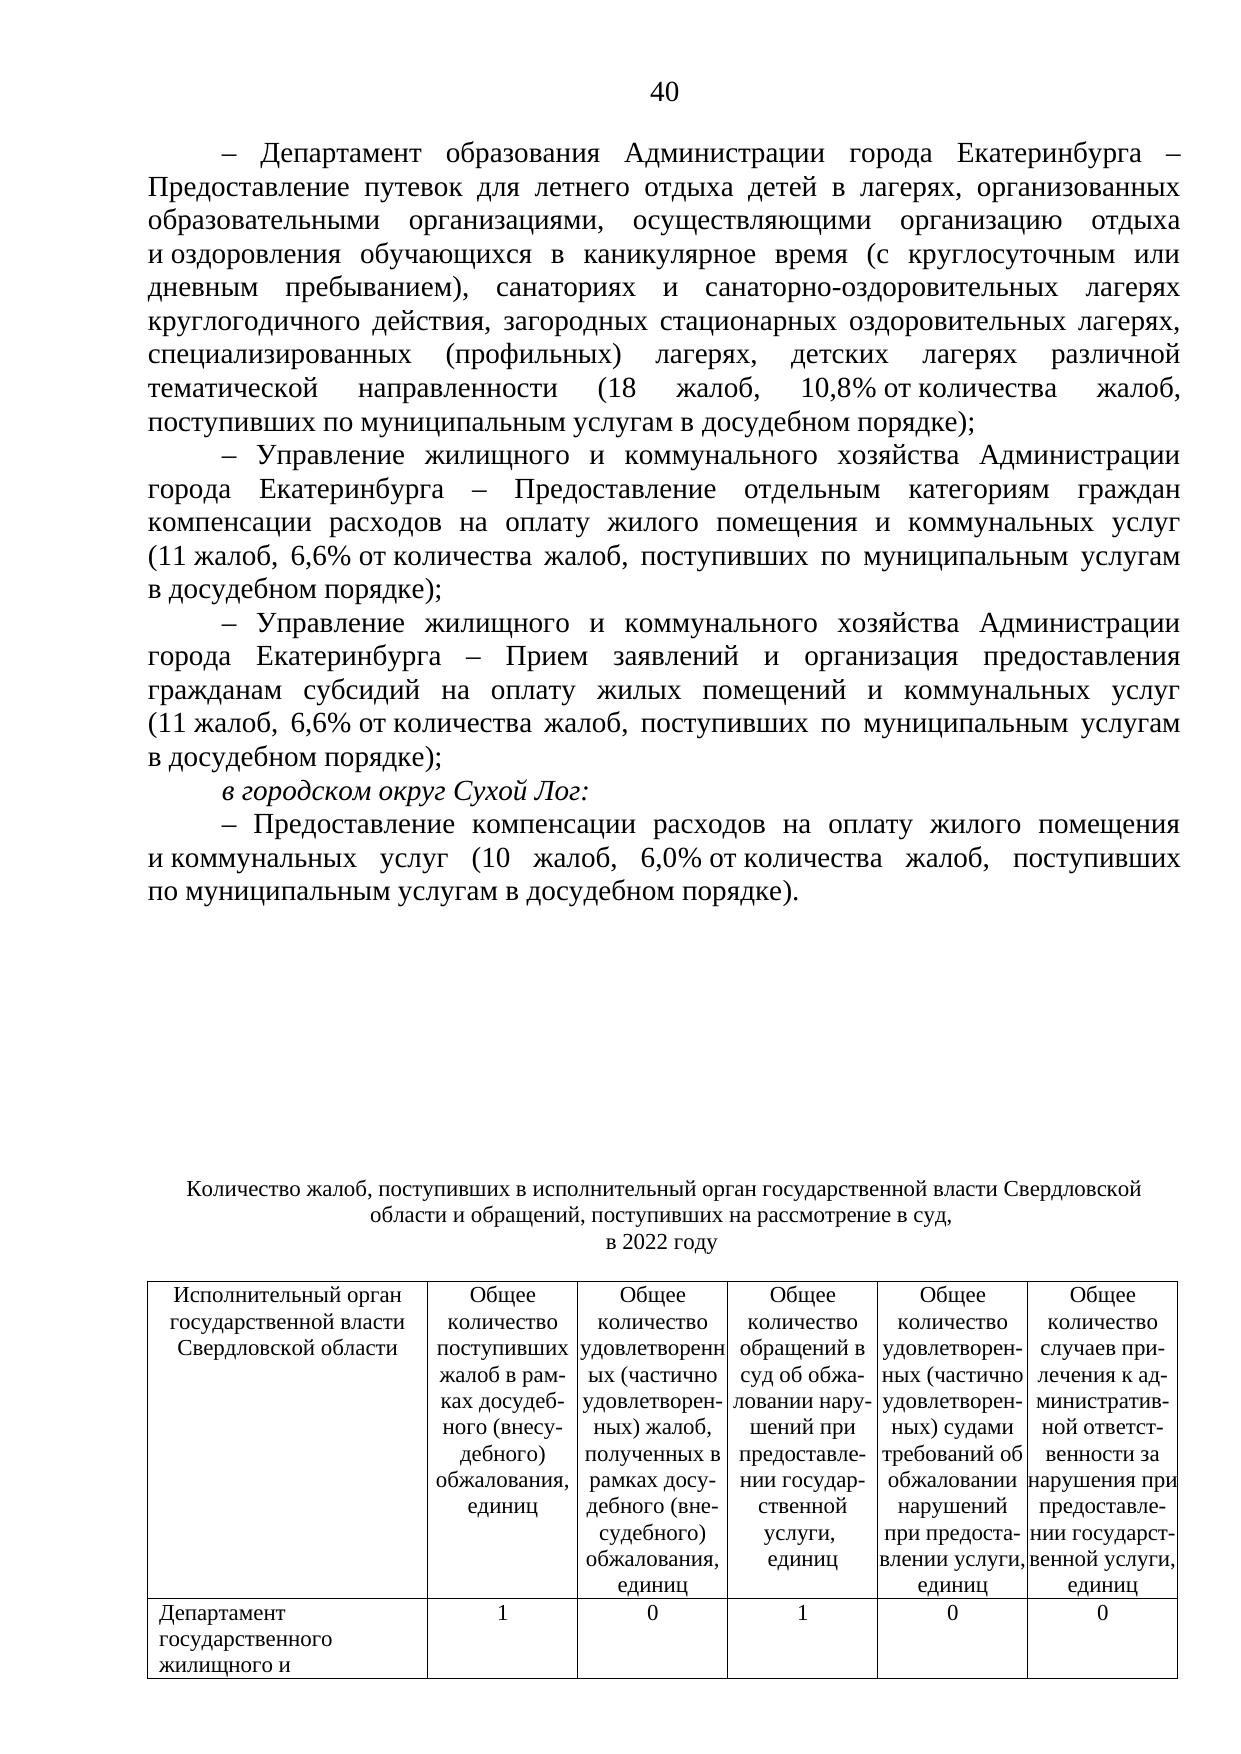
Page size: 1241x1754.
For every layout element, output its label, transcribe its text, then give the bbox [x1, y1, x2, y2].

table_header Общее количество обращений в суд об обжа-ловании нару-шений при предоставле-нии государ-ственной услуги, единиц [728, 1282, 877, 1598]
text – Предоставление компенсации расходов на оплату жилого помещения и коммунальных услуг (10 жалоб, 6,0% от количества жалоб, поступивших по муниципальным услугам в досудебном порядке). [148, 806, 1181, 907]
table_header Общее количество поступивших жалоб в рам-ках досудеб-ного (внесу-дебного) обжалования, единиц [428, 1282, 577, 1598]
text – Департамент образования Администрации города Екатеринбурга – Предоставление путевок для летнего отдыха детей в лагерях, организованных образовательными организациями, осуществляющими организацию отдыха и оздоровления обучающихся в каникулярное время (с круглосуточным или дневным пребыванием), санаториях и санаторно-оздоровительных лагерях круглогодичного действия, загородных стационарных оздоровительных лагерях, специализированных (профильных) лагерях, детских лагерях различной тематической направленности (18 жалоб, 10,8% от количества жалоб, поступивших по муниципальным услугам в досудебном порядке); [148, 135, 1181, 437]
text в городском округ Сухой Лог: [148, 773, 1181, 806]
table_header Общее количество удовлетворен-ных (частично удовлетворен-ных) судами требований об обжаловании нарушений при предоста-влении услуги, единиц [878, 1282, 1027, 1598]
table_cell 1 [428, 1599, 577, 1678]
table_header Общее количество случаев при-лечения к ад-министратив-ной ответст-венности за нарушения при предоставле-нии государст-венной услуги, единиц [1028, 1282, 1177, 1598]
table_header Исполнительный орган государственной власти Свердловской области [148, 1282, 427, 1598]
table_cell 0 [1028, 1599, 1177, 1678]
table_cell 0 [578, 1599, 727, 1678]
table_cell 1 [728, 1599, 877, 1678]
text – Управление жилищного и коммунального хозяйства Администрации города Екатеринбурга – Прием заявлений и организация предоставления гражданам субсидий на оплату жилых помещений и коммунальных услуг (11 жалоб, 6,6% от количества жалоб, поступивших по муниципальным услугам в досудебном порядке); [148, 605, 1181, 773]
text Количество жалоб, поступивших в исполнительный орган государственной власти Свердловской области и обращений, поступивших на рассмотрение в суд, [148, 1175, 1181, 1228]
table_cell Департамент государственного жилищного и [148, 1599, 427, 1678]
text в 2022 году [148, 1228, 1181, 1254]
table_cell 0 [878, 1599, 1027, 1678]
table_header Общее количество удовлетворенных (частично удовлетворен-ных) жалоб, полученных в рамках досу-дебного (вне-судебного) обжалования, единиц [578, 1282, 727, 1598]
text – Управление жилищного и коммунального хозяйства Администрации города Екатеринбурга – Предоставление отдельным категориям граждан компенсации расходов на оплату жилого помещения и коммунальных услуг (11 жалоб, 6,6% от количества жалоб, поступивших по муниципальным услугам в досудебном порядке); [148, 437, 1181, 605]
